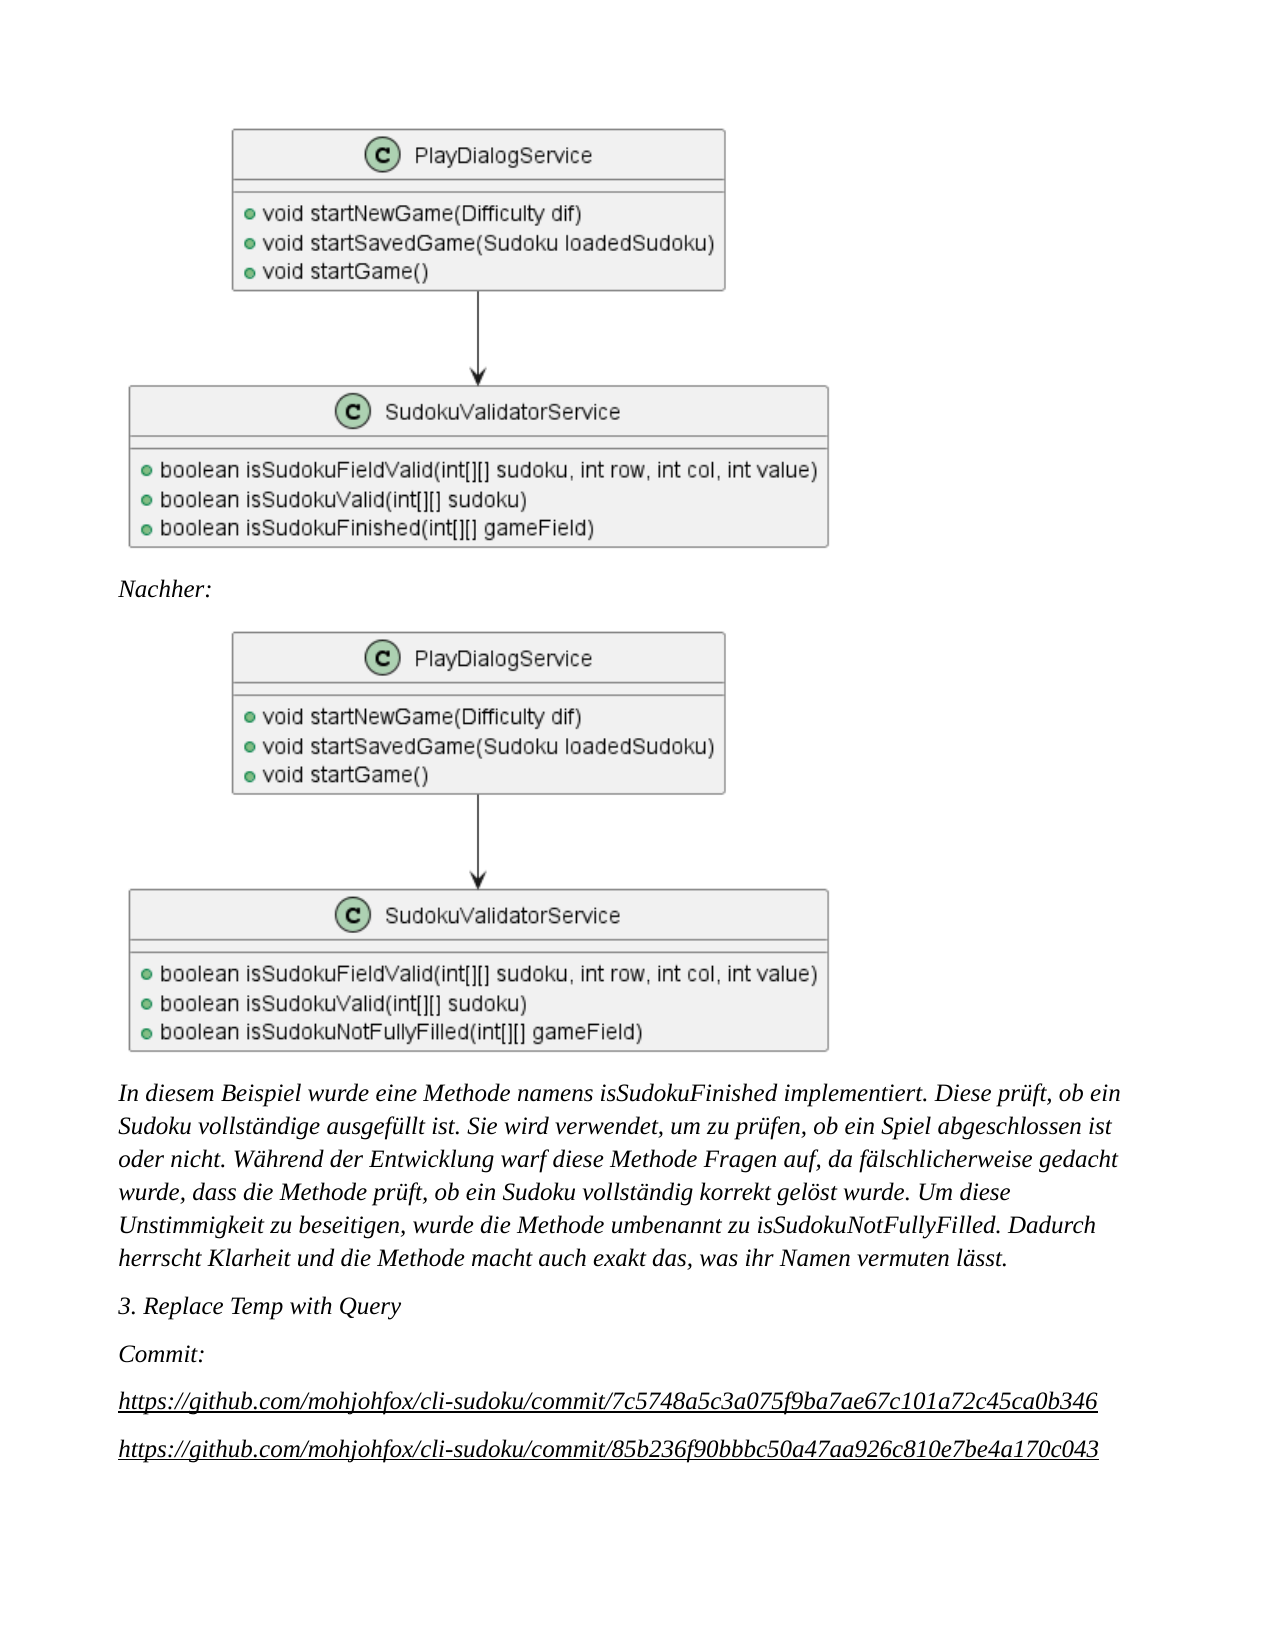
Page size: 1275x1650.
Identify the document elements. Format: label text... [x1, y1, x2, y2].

text 3. Replace Temp with Query [118, 1291, 1157, 1320]
text https://github.com/mohjohfox/cli-sudoku/commit/7c5748a5c3a075f9ba7ae67c101a72c45ca0b346 [118, 1386, 1157, 1415]
text Nachher: [118, 574, 1157, 603]
text Commit: [118, 1339, 1157, 1367]
text In diesem Beispiel wurde eine Methode namens isSudokuFinished implementiert. Diese prüft, ob ein Sudoku vollständige ausgefüllt ist. Sie wird verwendet, um zu prüfen, ob ein Spiel abgeschlossen ist oder nicht. Während der Entwicklung warf diese Methode Fragen auf, da fälschlicherweise gedacht wurde, dass die Methode prüft, ob ein Sudoku vollständig korrekt gelöst wurde. Um diese Unstimmigkeit zu beseitigen, wurde die Methode umbenannt zu isSudokuNotFullyFilled. Dadurch herrscht Klarheit und die Methode macht auch exakt das, was ihr Namen vermuten lässt. [118, 1078, 1157, 1272]
text https://github.com/mohjohfox/cli-sudoku/commit/85b236f90bbbc50a47aa926c810e7be4a170c043 [118, 1434, 1157, 1463]
